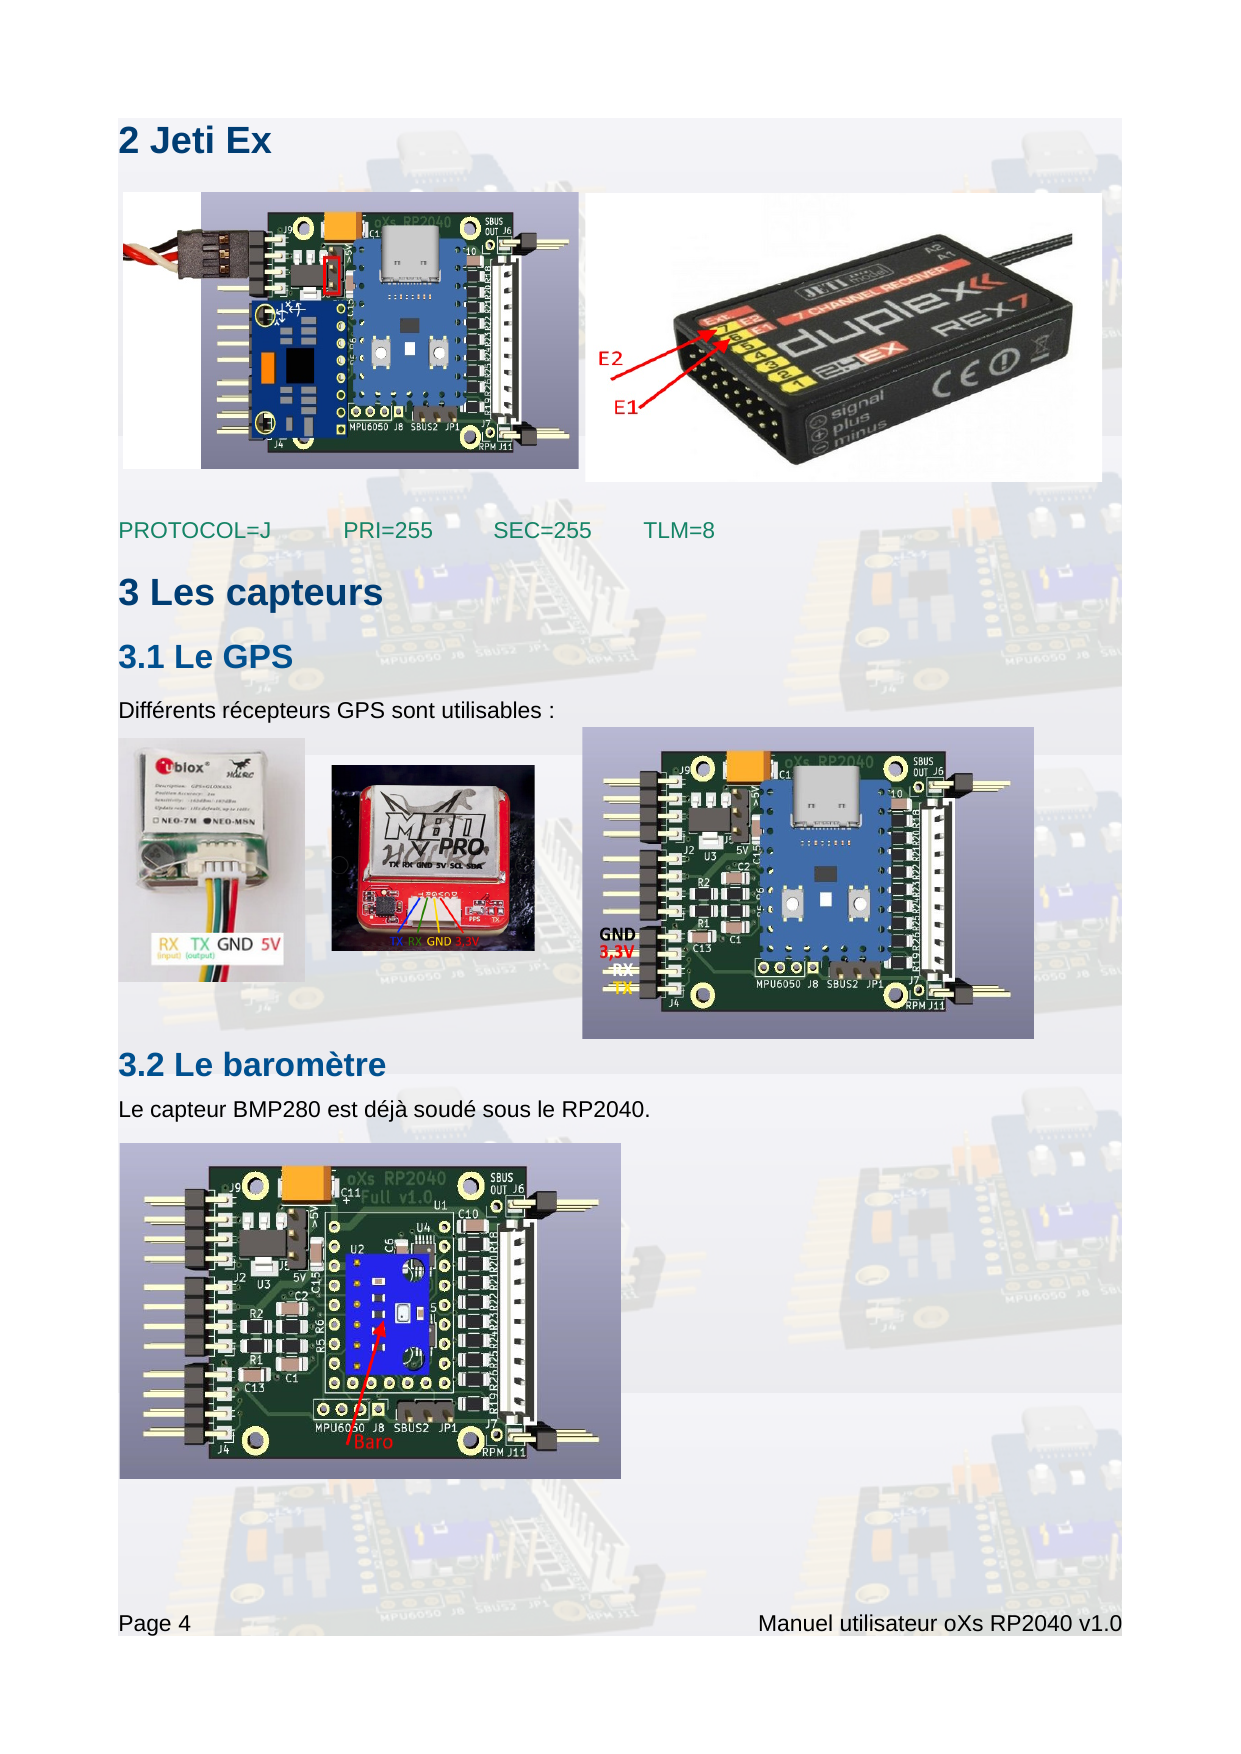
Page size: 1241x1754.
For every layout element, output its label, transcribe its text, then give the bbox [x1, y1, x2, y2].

text PROTOCOL=J PRI=255 SEC=255 TLM=8 [118, 517, 1122, 543]
text Différents récepteurs GPS sont utilisables : [118, 697, 1122, 724]
picture [585, 193, 1103, 482]
text 3.1 Le GPS [118, 636, 1122, 675]
subtitle 3.2 Le baromètre [118, 1044, 1122, 1083]
picture [118, 738, 305, 982]
picture [123, 192, 579, 469]
picture [119, 1143, 621, 1479]
picture [331, 765, 535, 951]
text Le capteur BMP280 est déjà soudé sous le RP2040. [118, 1096, 1122, 1122]
picture [582, 727, 1034, 1039]
subtitle 2 Jeti Ex [118, 118, 1122, 162]
text 3 Les capteurs [118, 569, 1122, 613]
